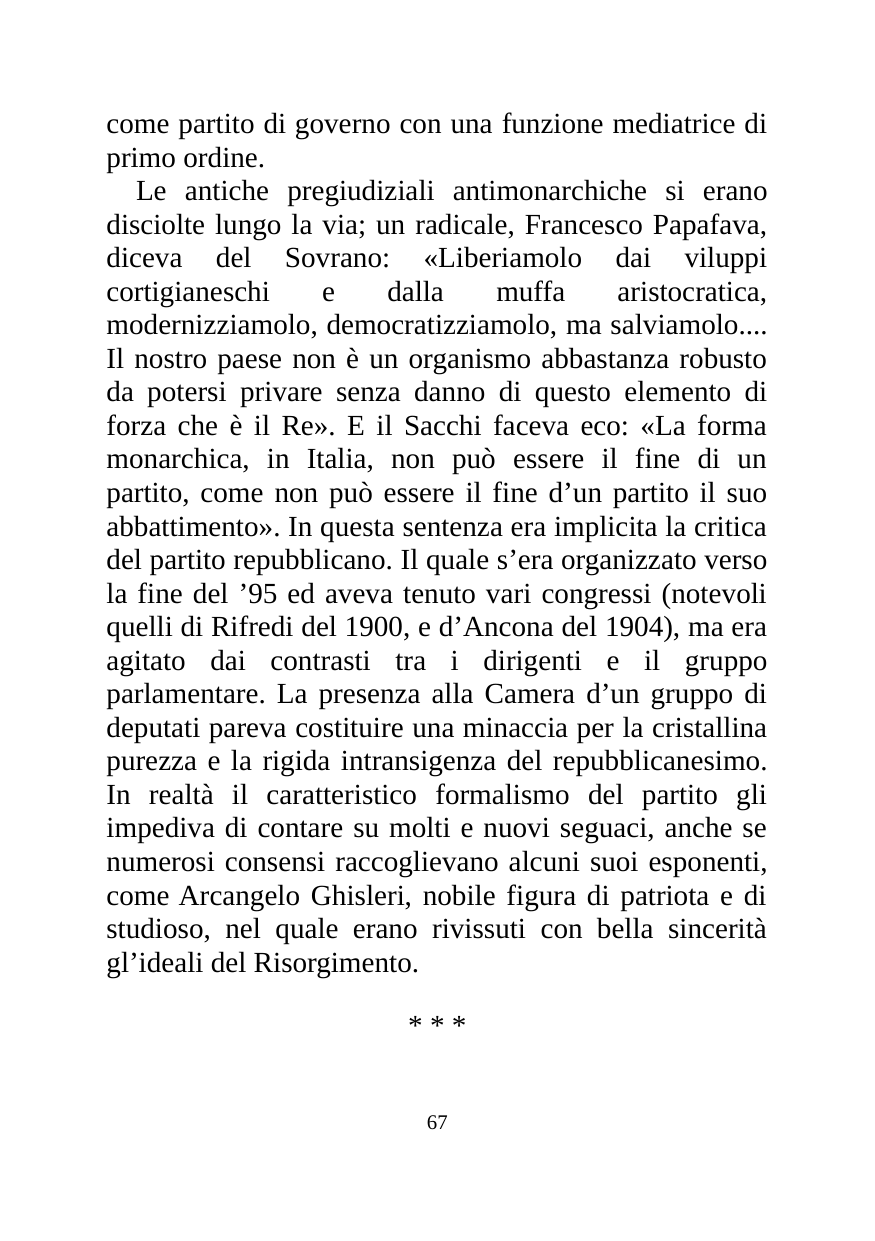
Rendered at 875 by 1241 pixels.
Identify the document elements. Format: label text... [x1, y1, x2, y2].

text Le antiche pregiudiziali antimonarchiche si erano disciolte lungo la via; un radicale, Francesco Papafava, diceva del Sovrano: «Liberiamolo dai viluppi cortigianeschi e dalla muffa aristocratica, modernizziamolo, democratizziamolo, ma salviamolo.... Il nostro paese non è un organismo abbastanza robusto da potersi privare senza danno di questo elemento di forza che è il Re». E il Sacchi faceva eco: «La forma monarchica, in Italia, non può essere il fine di un partito, come non può essere il fine d’un partito il suo abbattimento». In questa sentenza era implicita la critica del partito repubblicano. Il quale s’era organizzato verso la fine del ’95 ed aveva tenuto vari congressi (notevoli quelli di Rifredi del 1900, e d’Ancona del 1904), ma era agitato dai contrasti tra i dirigenti e il gruppo parlamentare. La presenza alla Camera d’un gruppo di deputati pareva costituire una minaccia per la cristallina purezza e la rigida intransigenza del repubblicanesimo. In realtà il caratteristico formalismo del partito gli impediva di contare su molti e nuovi seguaci, anche se numerosi consensi raccoglievano alcuni suoi esponenti, come Arcangelo Ghisleri, nobile figura di patriota e di studioso, nel quale erano rivissuti con bella sincerità gl’ideali del Risorgimento. [106, 173, 768, 978]
text come partito di governo con una funzione mediatrice di primo ordine. [106, 106, 768, 173]
text * * * [106, 1008, 768, 1041]
